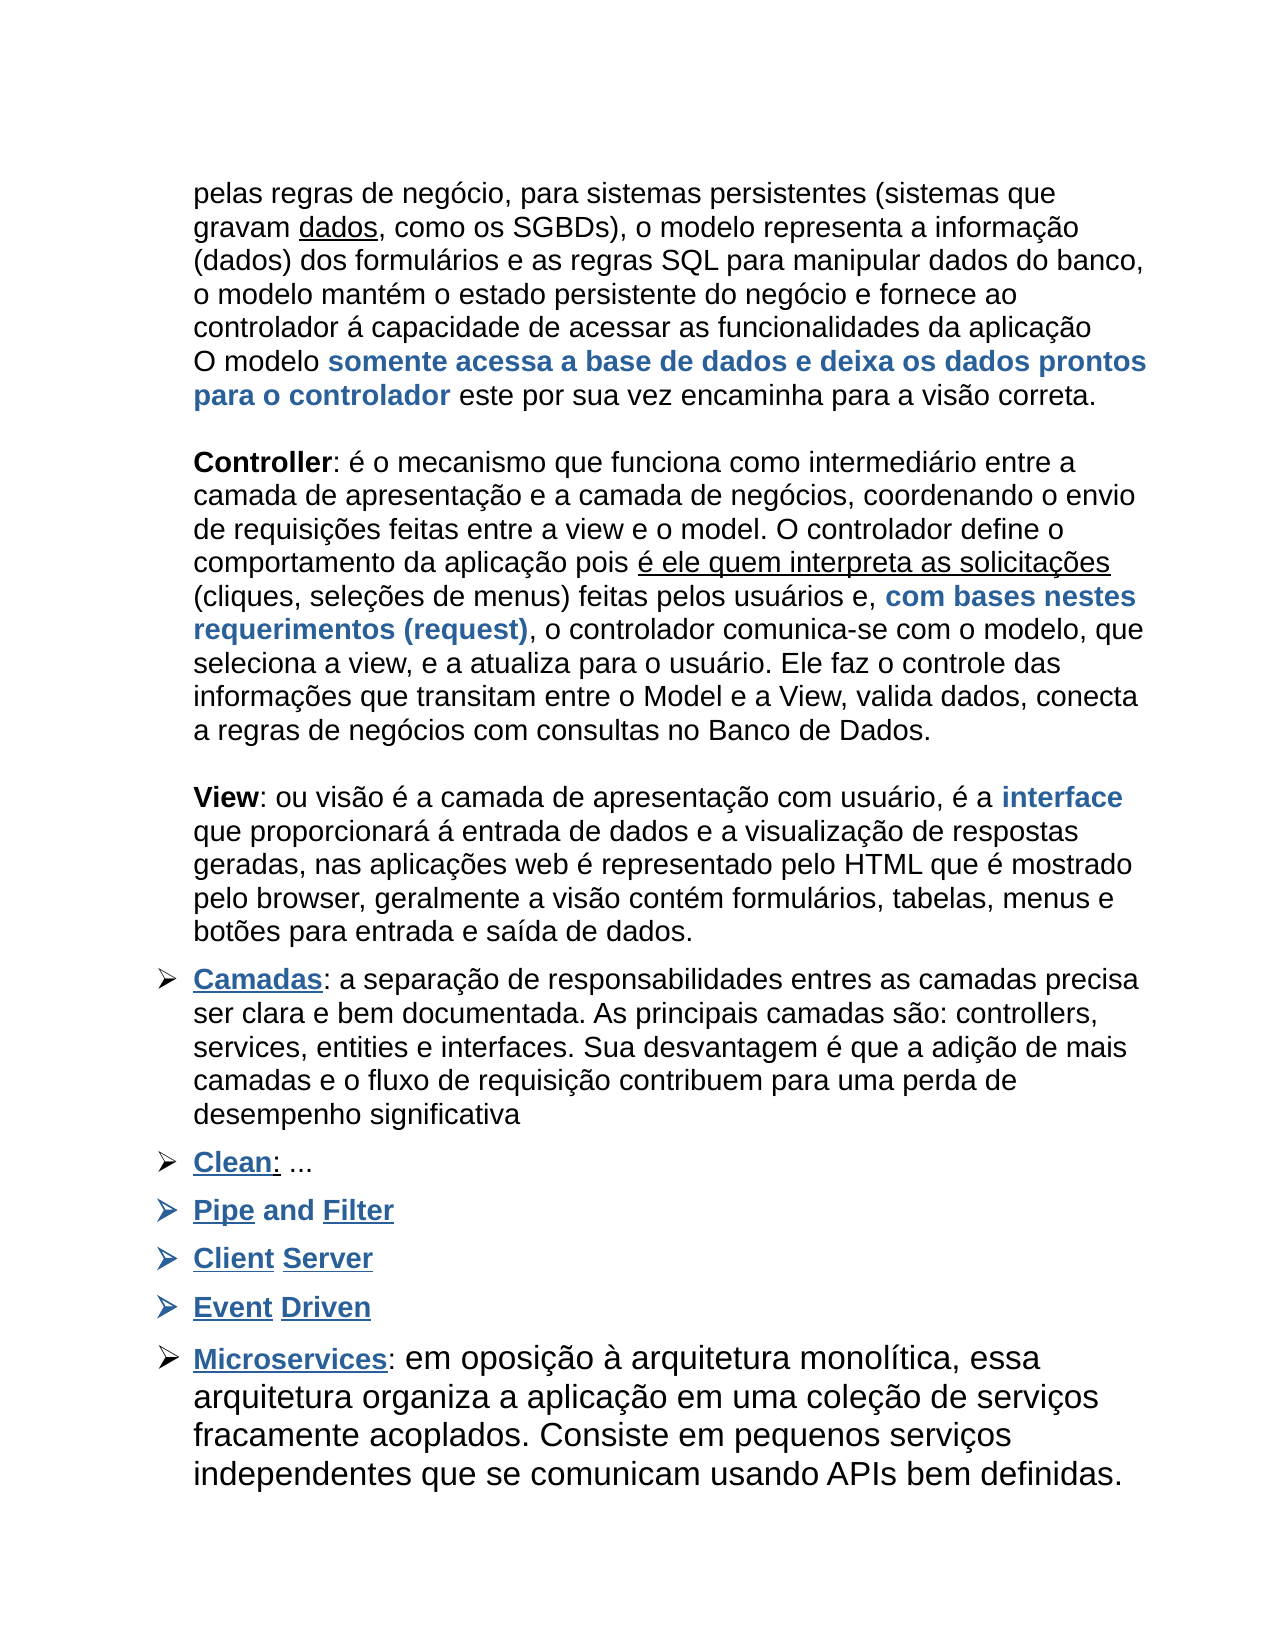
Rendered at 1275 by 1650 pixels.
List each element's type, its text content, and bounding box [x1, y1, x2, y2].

list Clean: ... [156, 1145, 1157, 1179]
list Event Driven [156, 1290, 1157, 1324]
list Microservices: em oposição à arquitetura monolítica, essa arquitetura organiza a aplicação em uma coleção de serviços fracamente acoplados. Consiste em pequenos serviços independentes que se comunicam usando APIs bem definidas. [156, 1338, 1157, 1492]
list Client Server [156, 1242, 1157, 1275]
list Pipe and Filter [156, 1193, 1157, 1227]
list Camadas: a separação de responsabilidades entres as camadas precisa ser clara e bem documentada. As principais camadas são: controllers, services, entities e interfaces. Sua desvantagem é que a adição de mais camadas e o fluxo de requisição contribuem para uma perda de desempenho significativa [156, 962, 1157, 1130]
list pelas regras de negócio, para sistemas persistentes (sistemas que gravam dados, como os SGBDs), o modelo representa a informação (dados) dos formulários e as regras SQL para manipular dados do banco, o modelo mantém o estado persistente do negócio e fornece ao controlador á capacidade de acessar as funcionalidades da aplicação O modelo somente acessa a base de dados e deixa os dados prontos para o controlador este por sua vez encaminha para a visão correta. Controller: é o mecanismo que funciona como intermediário entre a camada de apresentação e a camada de negócios, coordenando o envio de requisições feitas entre a view e o model. O controlador define o comportamento da aplicação pois é ele quem interpreta as solicitações (cliques, seleções de menus) feitas pelos usuários e, com bases nestes requerimentos (request), o controlador comunica-se com o modelo, que seleciona a view, e a atualiza para o usuário. Ele faz o controle das informações que transitam entre o Model e a View, valida dados, conecta a regras de negócios com consultas no Banco de Dados. View: ou visão é a camada de apresentação com usuário, é a interface que proporcionará á entrada de dados e a visualização de respostas geradas, nas aplicações web é representado pelo HTML que é mostrado pelo browser, geralmente a visão contém formulários, tabelas, menus e botões para entrada e saída de dados. [156, 176, 1157, 948]
